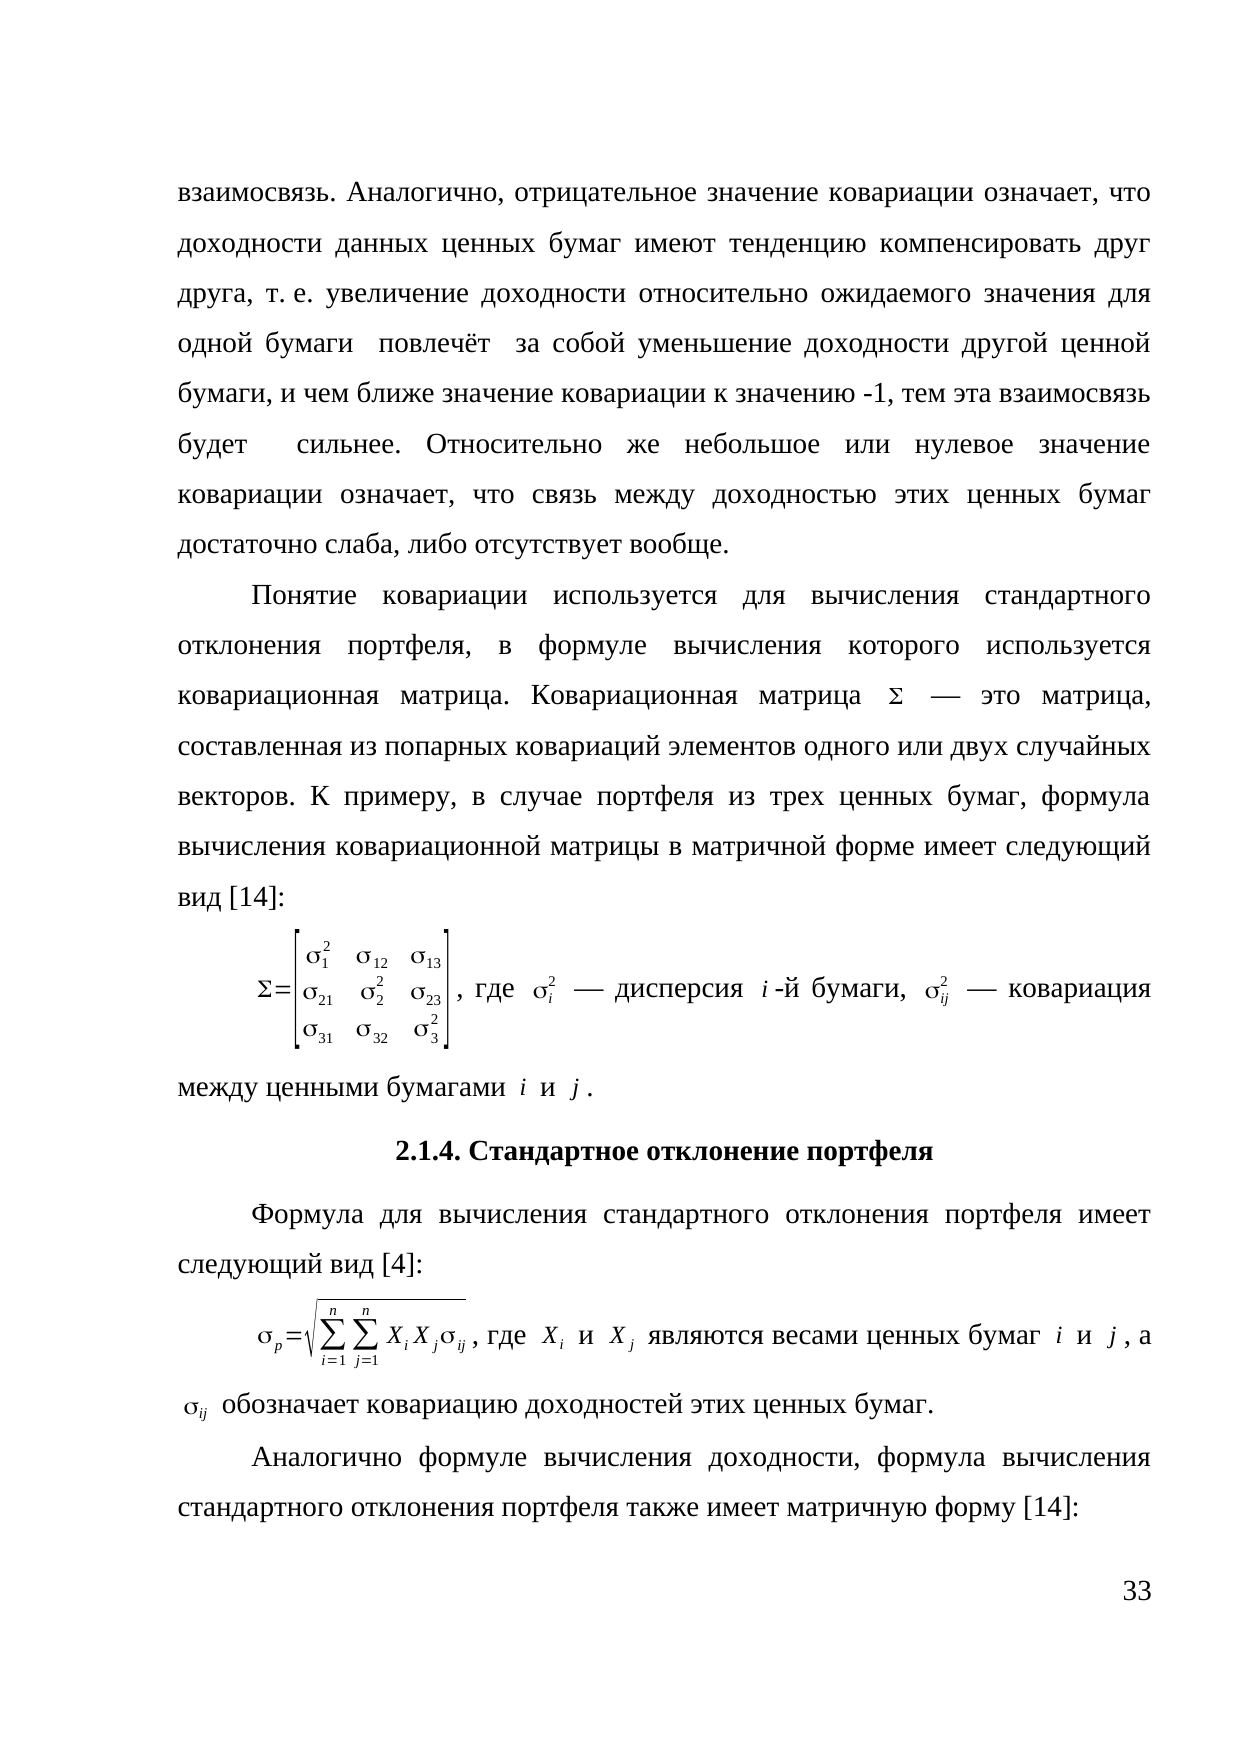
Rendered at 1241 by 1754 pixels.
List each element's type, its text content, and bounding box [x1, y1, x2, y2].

subtitle 2.1.4. Стандартное отклонение портфеля [177, 1133, 1152, 1167]
text Понятие ковариации используется для вычисления стандартного отклонения портфеля, в формуле вычисления которого используется ковариационная матрица. Ковариационная матрица — это матрица, составленная из попарных ковариаций элементов одного или двух случайных векторов. К примеру, в случае портфеля из трех ценных бумаг, формула вычисления ковариационной матрицы в матричной форме имеет следующий вид [14]: [177, 577, 1152, 912]
text взаимосвязь. Аналогично, отрицательное значение ковариации означает, что доходности данных ценных бумаг имеют тенденцию компенсировать друг друга, т. е. увеличение доходности относительно ожидаемого значения для одной бумаги повлечёт за собой уменьшение доходности другой ценной бумаги, и чем ближе значение ковариации к значению -1, тем эта взаимосвязь будет сильнее. Относительно же небольшое или нулевое значение ковариации означает, что связь между доходностью этих ценных бумаг достаточно слаба, либо отсутствует вообще. [177, 174, 1152, 560]
text Формула для вычисления стандартного отклонения портфеля имеет следующий вид [4]: [177, 1196, 1152, 1280]
text Аналогично формуле вычисления доходности, формула вычисления стандартного отклонения портфеля также имеет матричную форму [14]: [177, 1439, 1152, 1523]
text , где — дисперсия -й бумаги, — ковариация между ценными бумагами и . [177, 929, 1152, 1102]
text , где и являются весами ценных бумаг и , а обозначает ковариацию доходностей этих ценных бумаг. [177, 1297, 1152, 1422]
